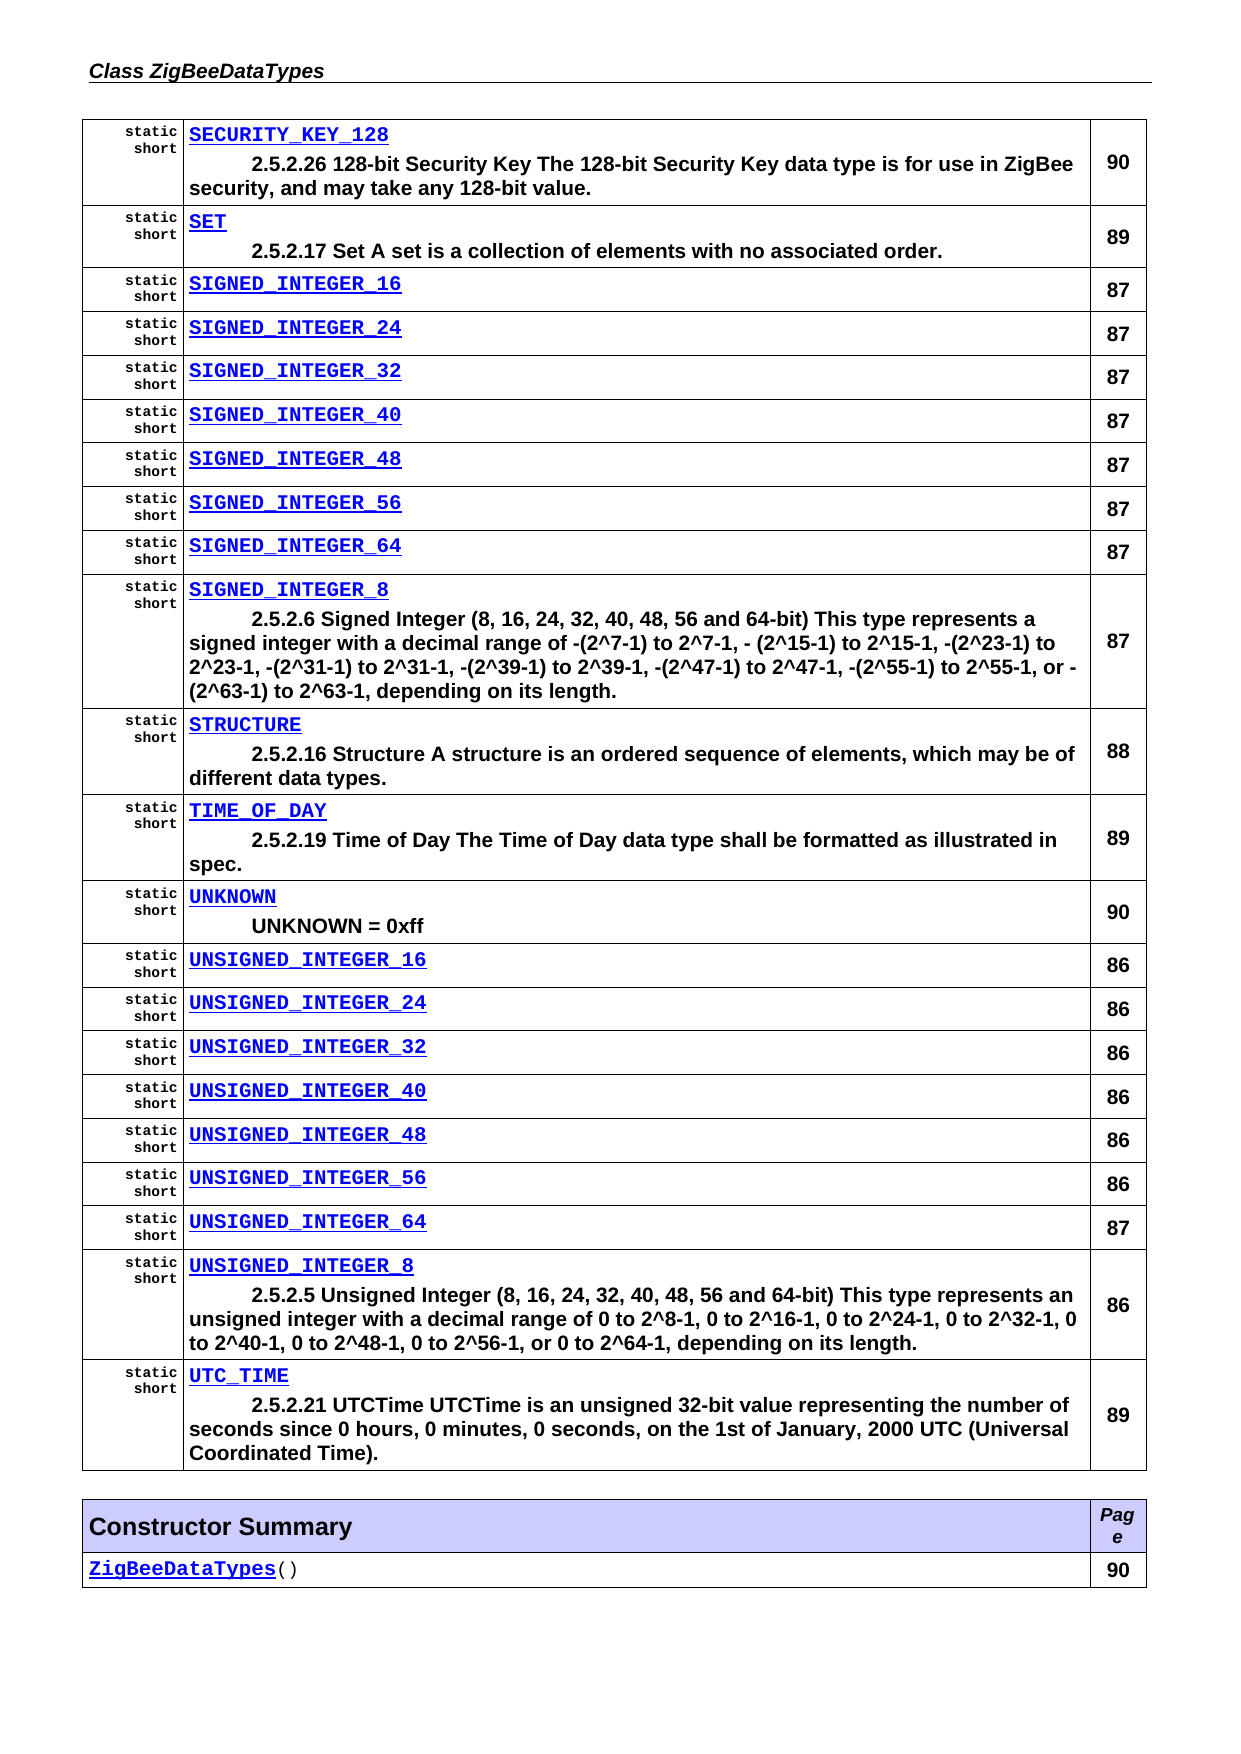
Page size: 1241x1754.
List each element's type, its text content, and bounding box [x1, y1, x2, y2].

table_cell 89 [1091, 1360, 1146, 1470]
table_cell 90 [1091, 1553, 1146, 1587]
table_header Constructor Summary [83, 1500, 1090, 1552]
table_cell 90 [1091, 881, 1146, 943]
table_cell SIGNED_INTEGER_16 [184, 268, 1090, 311]
table_cell 89 [1091, 795, 1146, 880]
table_cell 87 [1091, 400, 1146, 442]
table_cell SIGNED_INTEGER_48 [184, 443, 1090, 486]
table_cell UNSIGNED_INTEGER_8 2.5.2.5 Unsigned Integer (8, 16, 24, 32, 40, 48, 56 and 64-bit) This type represents an unsigned integer with a decimal range of 0 to 2^8-1, 0 to 2^16-1, 0 to 2^24-1, 0 to 2^32-1, 0 to 2^40-1, 0 to 2^48-1, 0 to 2^56-1, or 0 to 2^64-1, depending on its length. [184, 1250, 1090, 1359]
table_cell UNSIGNED_INTEGER_48 [184, 1119, 1090, 1162]
table_cell SECURITY_KEY_128 2.5.2.26 128-bit Security Key The 128-bit Security Key data type is for use in ZigBee security, and may take any 128-bit value. [184, 120, 1090, 205]
table_cell static short [83, 1250, 183, 1359]
table_cell static short [83, 206, 183, 267]
table_cell 90 [1091, 120, 1146, 205]
table_cell UNKNOWN UNKNOWN = 0xff [184, 881, 1090, 943]
table_cell SIGNED_INTEGER_32 [184, 356, 1090, 398]
table_cell SET 2.5.2.17 Set A set is a collection of elements with no associated order. [184, 206, 1090, 267]
table_cell 88 [1091, 709, 1146, 794]
table_cell static short [83, 988, 183, 1030]
table_cell static short [83, 1075, 183, 1118]
table_cell static short [83, 268, 183, 311]
table_cell UNSIGNED_INTEGER_40 [184, 1075, 1090, 1118]
table_cell 86 [1091, 1119, 1146, 1162]
table_cell SIGNED_INTEGER_40 [184, 400, 1090, 442]
table_cell static short [83, 944, 183, 987]
table_cell 87 [1091, 312, 1146, 355]
table_cell static short [83, 1163, 183, 1205]
table_cell SIGNED_INTEGER_56 [184, 487, 1090, 530]
table_cell static short [83, 487, 183, 530]
table_cell UNSIGNED_INTEGER_16 [184, 944, 1090, 987]
table_cell 86 [1091, 988, 1146, 1030]
table_cell STRUCTURE 2.5.2.16 Structure A structure is an ordered sequence of elements, which may be of different data types. [184, 709, 1090, 794]
table_cell static short [83, 1031, 183, 1074]
table_cell static short [83, 120, 183, 205]
table_cell 86 [1091, 1075, 1146, 1118]
table_cell static short [83, 709, 183, 794]
table_cell TIME_OF_DAY 2.5.2.19 Time of Day The Time of Day data type shall be formatted as illustrated in spec. [184, 795, 1090, 880]
table_cell UTC_TIME 2.5.2.21 UTCTime UTCTime is an unsigned 32-bit value representing the number of seconds since 0 hours, 0 minutes, 0 seconds, on the 1st of January, 2000 UTC (Universal Coordinated Time). [184, 1360, 1090, 1470]
table_cell UNSIGNED_INTEGER_56 [184, 1163, 1090, 1205]
table_cell static short [83, 575, 183, 708]
table_cell static short [83, 400, 183, 442]
table_cell SIGNED_INTEGER_8 2.5.2.6 Signed Integer (8, 16, 24, 32, 40, 48, 56 and 64-bit) This type represents a signed integer with a decimal range of -(2^7-1) to 2^7-1, - (2^15-1) to 2^15-1, -(2^23-1) to 2^23-1, -(2^31-1) to 2^31-1, -(2^39-1) to 2^39-1, -(2^47-1) to 2^47-1, -(2^55-1) to 2^55-1, or -(2^63-1) to 2^63-1, depending on its length. [184, 575, 1090, 708]
table_cell 87 [1091, 531, 1146, 573]
table_cell 87 [1091, 1206, 1146, 1249]
table_cell 86 [1091, 944, 1146, 987]
table_cell UNSIGNED_INTEGER_64 [184, 1206, 1090, 1249]
table_cell static short [83, 1206, 183, 1249]
table_header Page [1091, 1500, 1146, 1552]
table_cell static short [83, 881, 183, 943]
table_cell UNSIGNED_INTEGER_32 [184, 1031, 1090, 1074]
table_cell 87 [1091, 575, 1146, 708]
table_cell static short [83, 1360, 183, 1470]
table_cell static short [83, 312, 183, 355]
table_cell static short [83, 795, 183, 880]
table_cell UNSIGNED_INTEGER_24 [184, 988, 1090, 1030]
table_cell 86 [1091, 1250, 1146, 1359]
table_cell static short [83, 443, 183, 486]
table_cell 86 [1091, 1031, 1146, 1074]
table_cell 87 [1091, 356, 1146, 398]
table_cell 86 [1091, 1163, 1146, 1205]
table_cell ZigBeeDataTypes() [83, 1553, 1090, 1587]
table_cell SIGNED_INTEGER_24 [184, 312, 1090, 355]
table_cell 87 [1091, 487, 1146, 530]
table_cell static short [83, 1119, 183, 1162]
table_cell static short [83, 356, 183, 398]
table_cell 87 [1091, 268, 1146, 311]
table_cell static short [83, 531, 183, 573]
table_cell SIGNED_INTEGER_64 [184, 531, 1090, 573]
table_cell 89 [1091, 206, 1146, 267]
table_cell 87 [1091, 443, 1146, 486]
